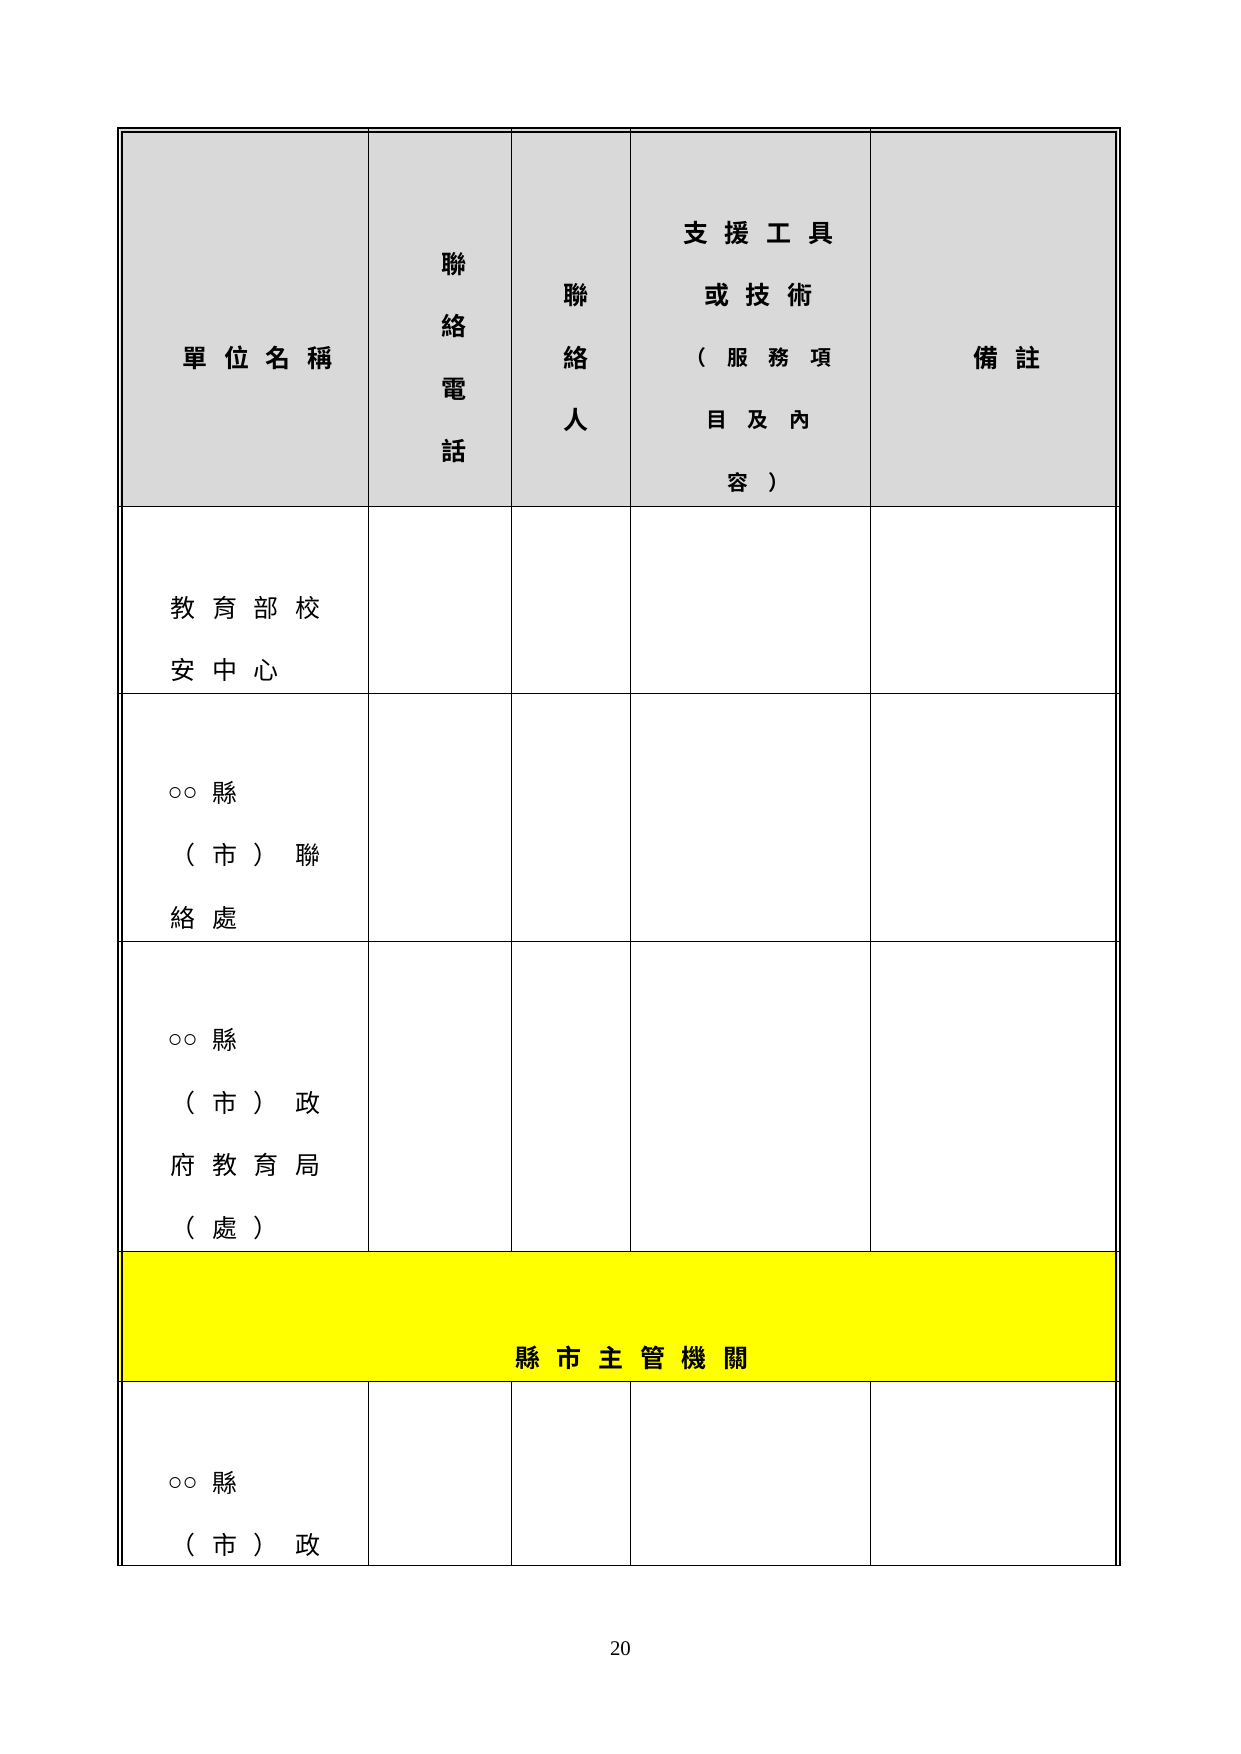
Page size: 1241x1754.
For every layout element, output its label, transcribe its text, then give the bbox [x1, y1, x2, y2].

table_cell ○○縣（市）政 [123, 1382, 368, 1564]
table_cell [369, 694, 511, 941]
table_cell [871, 1382, 1115, 1564]
table_cell [512, 694, 630, 941]
table_header 聯絡人 [512, 133, 630, 506]
table_cell 教育部校安中心 [123, 507, 368, 693]
table_cell [512, 942, 630, 1251]
table_cell ○○縣（市）聯絡處 [123, 694, 368, 941]
table_cell 縣市主管機關 [123, 1252, 1115, 1381]
table_cell [369, 507, 511, 693]
table_cell [369, 1382, 511, 1564]
table_header 聯絡電話 [369, 133, 511, 506]
table_cell [871, 694, 1115, 941]
table_cell [512, 507, 630, 693]
table_cell [631, 694, 870, 941]
table_cell [512, 1382, 630, 1564]
table_header 支援工具或技術 （服務項目及內容） [631, 133, 870, 506]
table_header 備註 [871, 133, 1115, 506]
table_cell [631, 507, 870, 693]
table_cell [871, 507, 1115, 693]
table_cell [871, 942, 1115, 1251]
table_header 單位名稱 [123, 133, 368, 506]
table_cell [631, 942, 870, 1251]
table_cell ○○縣（市）政府教育局（處） [123, 942, 368, 1251]
table_cell [631, 1382, 870, 1564]
table_cell [369, 942, 511, 1251]
